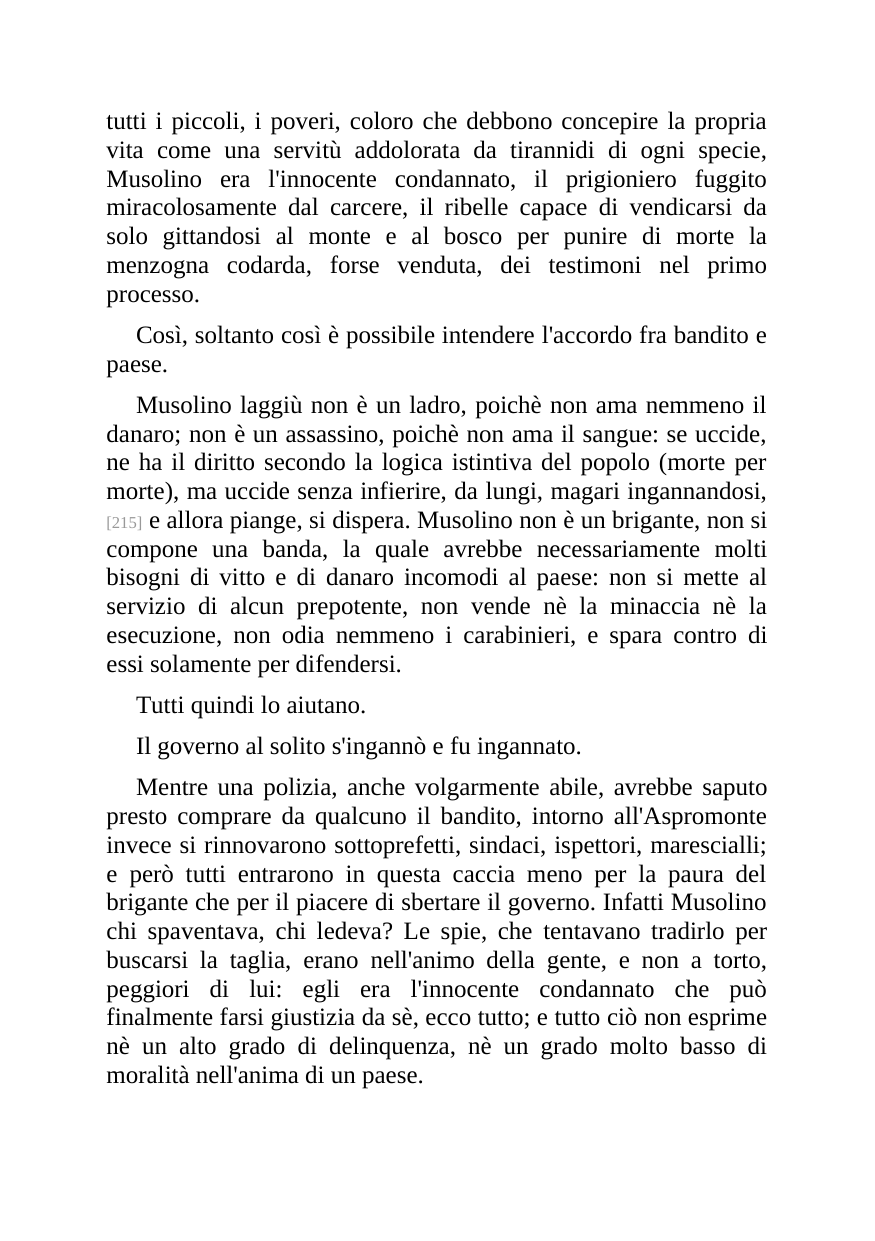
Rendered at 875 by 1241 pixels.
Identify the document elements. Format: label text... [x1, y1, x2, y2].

text Musolino laggiù non è un ladro, poichè non ama nemmeno il danaro; non è un assassino, poichè non ama il sangue: se uccide, ne ha il diritto secondo la logica istintiva del popolo (morte per morte), ma uccide senza infierire, da lungi, magari ingannandosi, [215] e allora piange, si dispera. Musolino non è un brigante, non si compone una banda, la quale avrebbe necessariamente molti bisogni di vitto e di danaro incomodi al paese: non si mette al servizio di alcun prepotente, non vende nè la minaccia nè la esecuzione, non odia nemmeno i carabinieri, e spara contro di essi solamente per difendersi. [106, 390, 768, 677]
text Mentre una polizia, anche volgarmente abile, avrebbe saputo presto comprare da qualcuno il bandito, intorno all'Aspromonte invece si rinnovarono sottoprefetti, sindaci, ispettori, marescialli; e però tutti entrarono in questa caccia meno per la paura del brigante che per il piacere di sbertare il governo. Infatti Musolino chi spaventava, chi ledeva? Le spie, che tentavano tradirlo per buscarsi la taglia, erano nell'animo della gente, e non a torto, peggiori di lui: egli era l'innocente condannato che può finalmente farsi giustizia da sè, ecco tutto; e tutto ciò non esprime nè un alto grado di delinquenza, nè un grado molto basso di moralità nell'anima di un paese. [106, 772, 768, 1089]
text Così, soltanto così è possibile intendere l'accordo fra bandito e paese. [106, 320, 768, 377]
text tutti i piccoli, i poveri, coloro che debbono concepire la propria vita come una servitù addolorata da tirannidi di ogni specie, Musolino era l'innocente condannato, il prigioniero fuggito miracolosamente dal carcere, il ribelle capace di vendicarsi da solo gittandosi al monte e al bosco per punire di morte la menzogna codarda, forse venduta, dei testimoni nel primo processo. [106, 106, 768, 307]
text Tutti quindi lo aiutano. [106, 690, 768, 719]
text Il governo al solito s'ingannò e fu ingannato. [106, 731, 768, 760]
